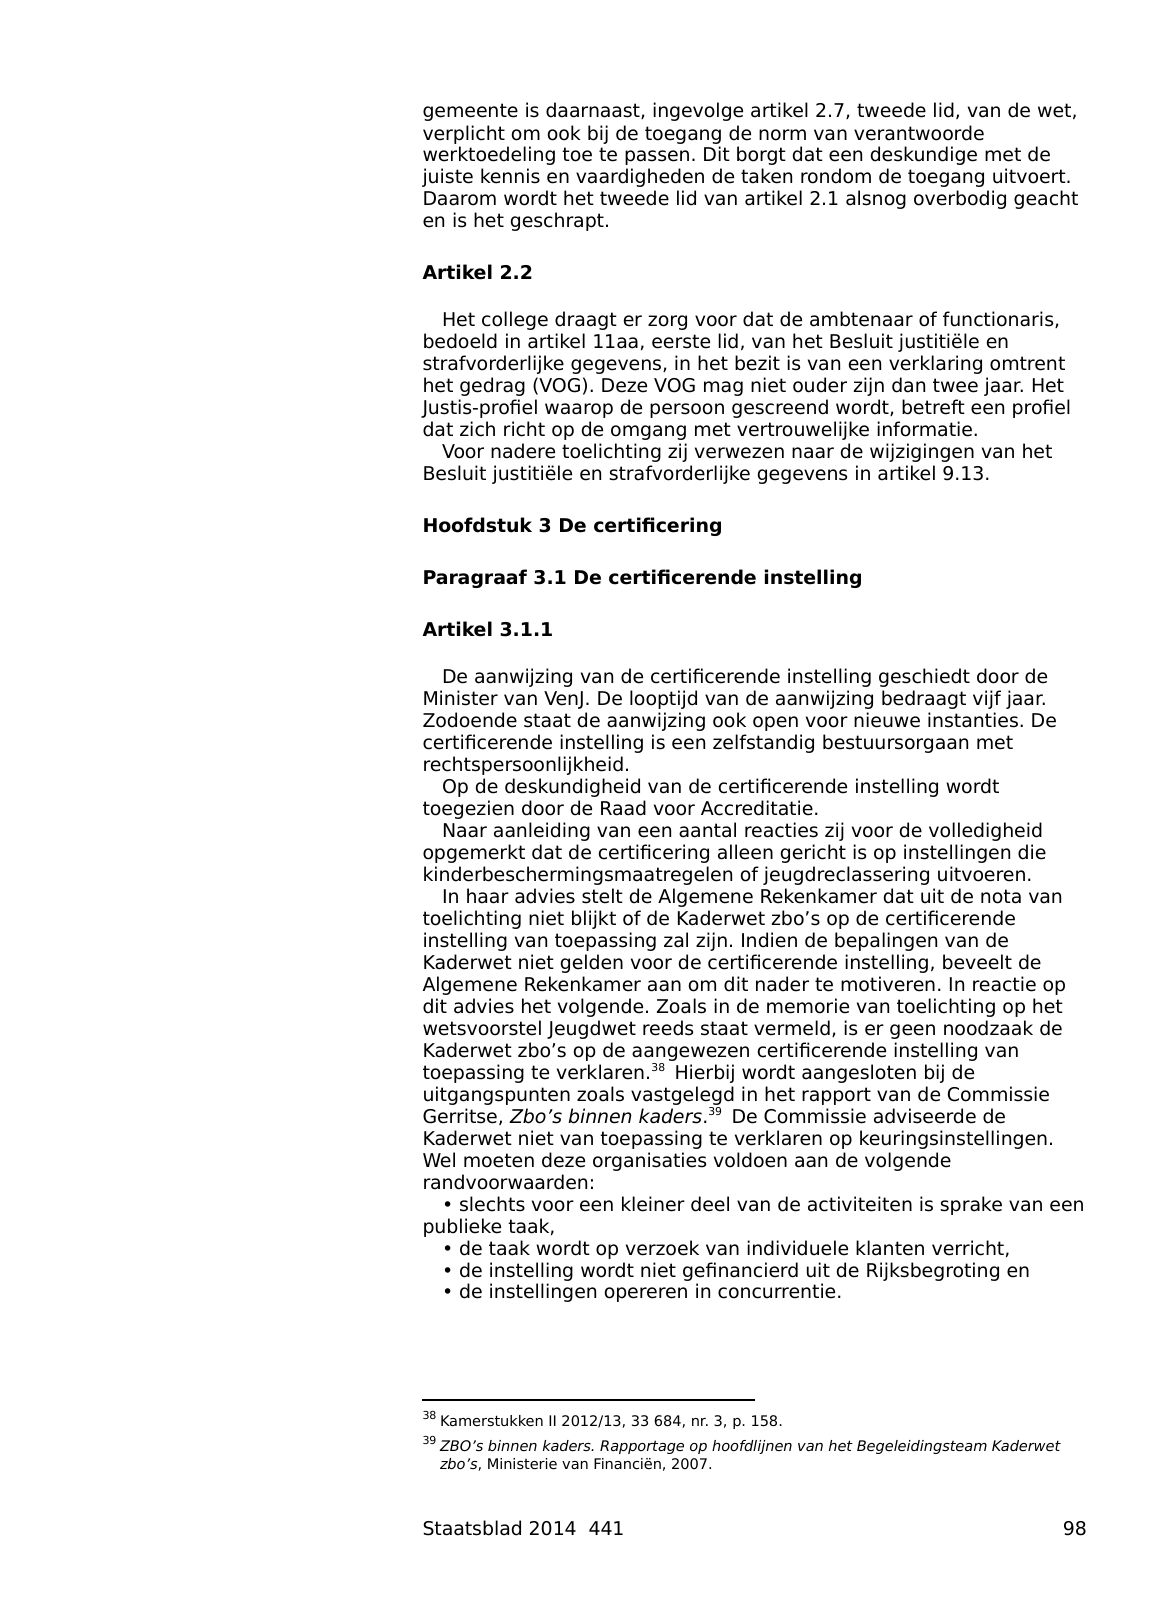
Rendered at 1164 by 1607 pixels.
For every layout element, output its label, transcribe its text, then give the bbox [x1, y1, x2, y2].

text • de taak wordt op verzoek van individuele klanten verricht, [422, 1237, 1087, 1259]
text In haar advies stelt de Algemene Rekenkamer dat uit de nota van toelichting niet blijkt of de Kaderwet zbo’s op de certificerende instelling van toepassing zal zijn. Indien de bepalingen van de Kaderwet niet gelden voor de certificerende instelling, beveelt de Algemene Rekenkamer aan om dit nader te motiveren. In reactie op dit advies het volgende. Zoals in de memorie van toelichting op het wetsvoorstel Jeugdwet reeds staat vermeld, is er geen noodzaak de Kaderwet zbo’s op de aangewezen certificerende instelling van toepassing te verklaren. Hierbij wordt aangesloten bij de uitgangspunten zoals vastgelegd in het rapport van de Commissie Gerritse, Zbo’s binnen kaders. De Commissie adviseerde de Kaderwet niet van toepassing te verklaren op keuringsinstellingen. Wel moeten deze organisaties voldoen aan de volgende randvoorwaarden: [422, 886, 1087, 1193]
text • de instellingen opereren in concurrentie. [422, 1281, 1087, 1303]
text De aanwijzing van de certificerende instelling geschiedt door de Minister van VenJ. De looptijd van de aanwijzing bedraagt vijf jaar. Zodoende staat de aanwijzing ook open voor nieuwe instanties. De certificerende instelling is een zelfstandig bestuursorgaan met rechtspersoonlijkheid. [422, 666, 1087, 776]
text ZBO’s binnen kaders. Rapportage op hoofdlijnen van het Begeleidingsteam Kaderwet zbo’s, Ministerie van Financiën, 2007. [422, 1434, 1087, 1473]
subtitle Artikel 3.1.1 [422, 619, 1087, 641]
text Kamerstukken II 2012/13, 33 684, nr. 3, p. 158. [422, 1409, 1087, 1431]
subtitle Artikel 2.2 [422, 262, 1087, 284]
text Voor nadere toelichting zij verwezen naar de wijzigingen van het Besluit justitiële en strafvorderlijke gegevens in artikel 9.13. [422, 441, 1087, 485]
subtitle Paragraaf 3.1 De certificerende instelling [422, 567, 1087, 589]
text Naar aanleiding van een aantal reacties zij voor de volledigheid opgemerkt dat de certificering alleen gericht is op instellingen die kinderbeschermingsmaatregelen of jeugdreclassering uitvoeren. [422, 820, 1087, 886]
text Op de deskundigheid van de certificerende instelling wordt toegezien door de Raad voor Accreditatie. [422, 776, 1087, 820]
text • slechts voor een kleiner deel van de activiteiten is sprake van een publieke taak, [422, 1193, 1087, 1237]
text Het college draagt er zorg voor dat de ambtenaar of functionaris, bedoeld in artikel 11aa, eerste lid, van het Besluit justitiële en strafvorderlijke gegevens, in het bezit is van een verklaring omtrent het gedrag (VOG). Deze VOG mag niet ouder zijn dan twee jaar. Het Justis-profiel waarop de persoon gescreend wordt, betreft een profiel dat zich richt op de omgang met vertrouwelijke informatie. [422, 309, 1087, 441]
subtitle Hoofdstuk 3 De certificering [422, 515, 1087, 537]
text gemeente is daarnaast, ingevolge artikel 2.7, tweede lid, van de wet, verplicht om ook bij de toegang de norm van verantwoorde werktoedeling toe te passen. Dit borgt dat een deskundige met de juiste kennis en vaardigheden de taken rondom de toegang uitvoert. Daarom wordt het tweede lid van artikel 2.1 alsnog overbodig geacht en is het geschrapt. [422, 100, 1087, 232]
text • de instelling wordt niet gefinancierd uit de Rijksbegroting en [422, 1259, 1087, 1281]
